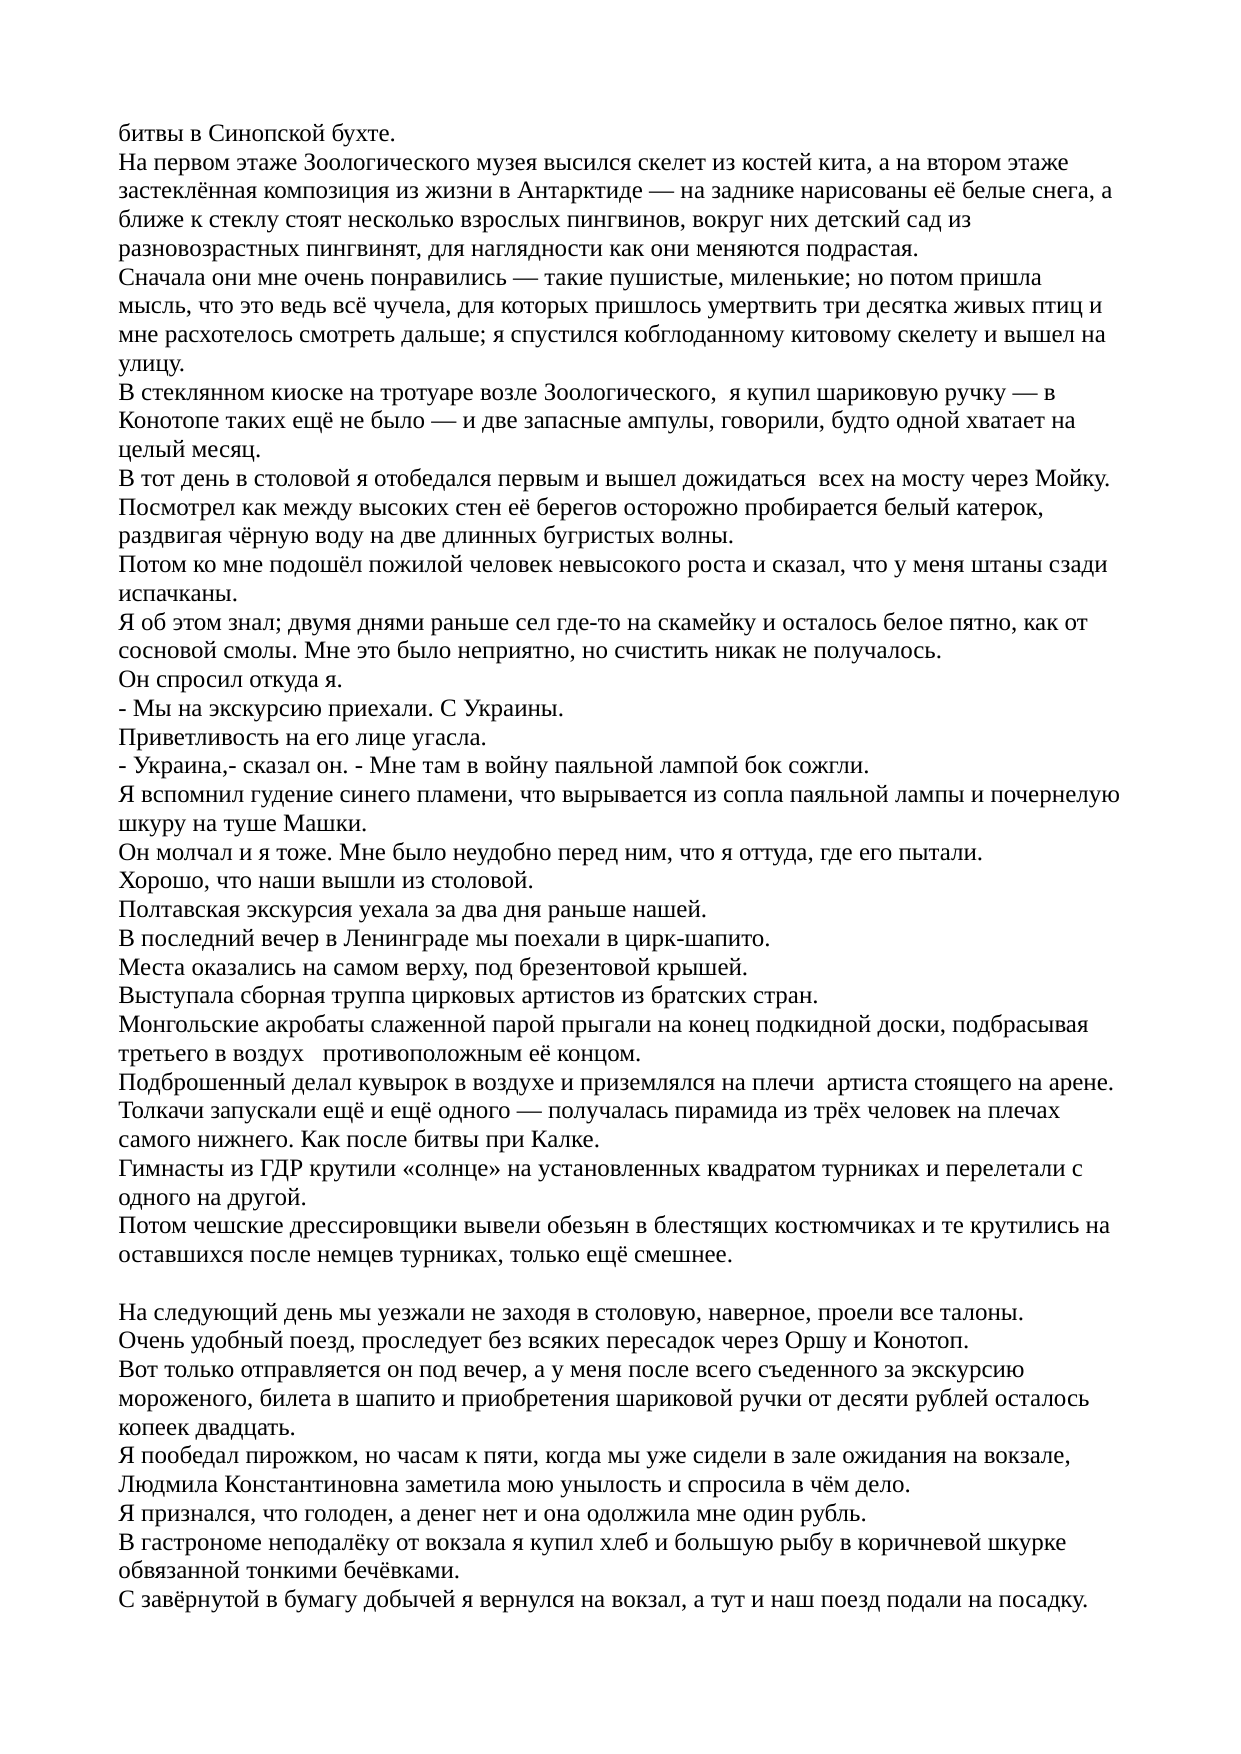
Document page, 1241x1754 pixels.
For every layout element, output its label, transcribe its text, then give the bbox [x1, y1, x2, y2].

text Толкачи запускали ещё и ещё одного — получалась пирамида из трёх человек на плечах самого нижнего. Как после битвы при Калке. [118, 1096, 1122, 1153]
text Вот только отправляется он под вечер, а у меня после всего съеденного за экскурсию мороженого, билета в шапито и приобретения шариковой ручки от десяти рублей осталось копеек двадцать. [118, 1354, 1122, 1441]
text Посмотрел как между высоких стен её берегов осторожно пробирается белый катерок, раздвигая чёрную воду на две длинных бугристых волны. [118, 492, 1122, 549]
text Потом чешские дрессировщики вывели обезьян в блестящих костюмчиках и те крутились на оставшихся после немцев турниках, только ещё смешнее. [118, 1211, 1122, 1268]
text Места оказались на самом верху, под брезентовой крышей. [118, 952, 1122, 981]
text - Украина,- сказал он. - Мне там в войну паяльной лампой бок сожгли. [118, 751, 1122, 779]
text Гимнасты из ГДР крутили «солнце» на установленных квадратом турниках и перелетали с одного на другой. [118, 1153, 1122, 1211]
text Приветливость на его лице угасла. [118, 722, 1122, 751]
text Я пообедал пирожком, но часам к пяти, когда мы уже сидели в зале ожидания на вокзале, Людмила Константиновна заметила мою унылость и спросила в чём дело. [118, 1441, 1122, 1498]
text Потом ко мне подошёл пожилой человек невысокого роста и сказал, что у меня штаны сзади испачканы. [118, 549, 1122, 607]
text С завёрнутой в бумагу добычей я вернулся на вокзал, а тут и наш поезд подали на посадку. [118, 1584, 1122, 1613]
text Он молчал и я тоже. Мне было неудобно перед ним, что я оттуда, где его пытали. [118, 837, 1122, 866]
text В последний вечер в Ленинграде мы поехали в цирк-шапито. [118, 923, 1122, 952]
text Я вспомнил гудение синего пламени, что вырывается из сопла паяльной лампы и почернелую шкуру на туше Машки. [118, 779, 1122, 837]
text Подброшенный делал кувырок в воздухе и приземлялся на плечи артиста стоящего на арене. [118, 1067, 1122, 1096]
text Выступала сборная труппа цирковых артистов из братских стран. [118, 981, 1122, 1009]
text Монгольские акробаты слаженной парой прыгали на конец подкидной доски, подбрасывая третьего в воздух противоположным её концом. [118, 1009, 1122, 1067]
text В гастрономе неподалёку от вокзала я купил хлеб и большую рыбу в коричневой шкурке обвязанной тонкими бечёвками. [118, 1527, 1122, 1584]
text В стеклянном киоске на тротуаре возле Зоологического, я купил шариковую ручку — в Конотопе таких ещё не было — и две запасные ампулы, говорили, будто одной хватает на целый месяц. [118, 377, 1122, 463]
text Очень удобный поезд, проследует без всяких пересадок через Оршу и Конотоп. [118, 1326, 1122, 1354]
text На следующий день мы уезжали не заходя в столовую, наверное, проели все талоны. [118, 1297, 1122, 1326]
text Я признался, что голоден, а денег нет и она одолжила мне один рубль. [118, 1498, 1122, 1527]
text Полтавская экскурсия уехала за два дня раньше нашей. [118, 894, 1122, 923]
text - Мы на экскурсию приехали. С Украины. [118, 693, 1122, 722]
text Я об этом знал; двумя днями раньше сел где-то на скамейку и осталось белое пятно, как от сосновой смолы. Мне это было неприятно, но счистить никак не получалось. [118, 607, 1122, 664]
text Сначала они мне очень понравились — такие пушистые, миленькие; но потом пришла мысль, что это ведь всё чучела, для которых пришлось умертвить три десятка живых птиц и мне расхотелось смотреть дальше; я спустился кобглоданному китовому скелету и вышел на улицу. [118, 262, 1122, 377]
text Он спросил откуда я. [118, 664, 1122, 693]
text Хорошо, что наши вышли из столовой. [118, 866, 1122, 894]
text битвы в Синопской бухте. [118, 118, 1122, 147]
text В тот день в столовой я отобедался первым и вышел дожидаться всех на мосту через Мойку. [118, 463, 1122, 492]
text На первом этаже Зоологического музея высился скелет из костей кита, а на втором этаже застеклённая композиция из жизни в Антарктиде — на заднике нарисованы её белые снега, а ближе к стеклу стоят несколько взрослых пингвинов, вокруг них детский сад из разновозрастных пингвинят, для наглядности как они меняются подрастая. [118, 147, 1122, 262]
